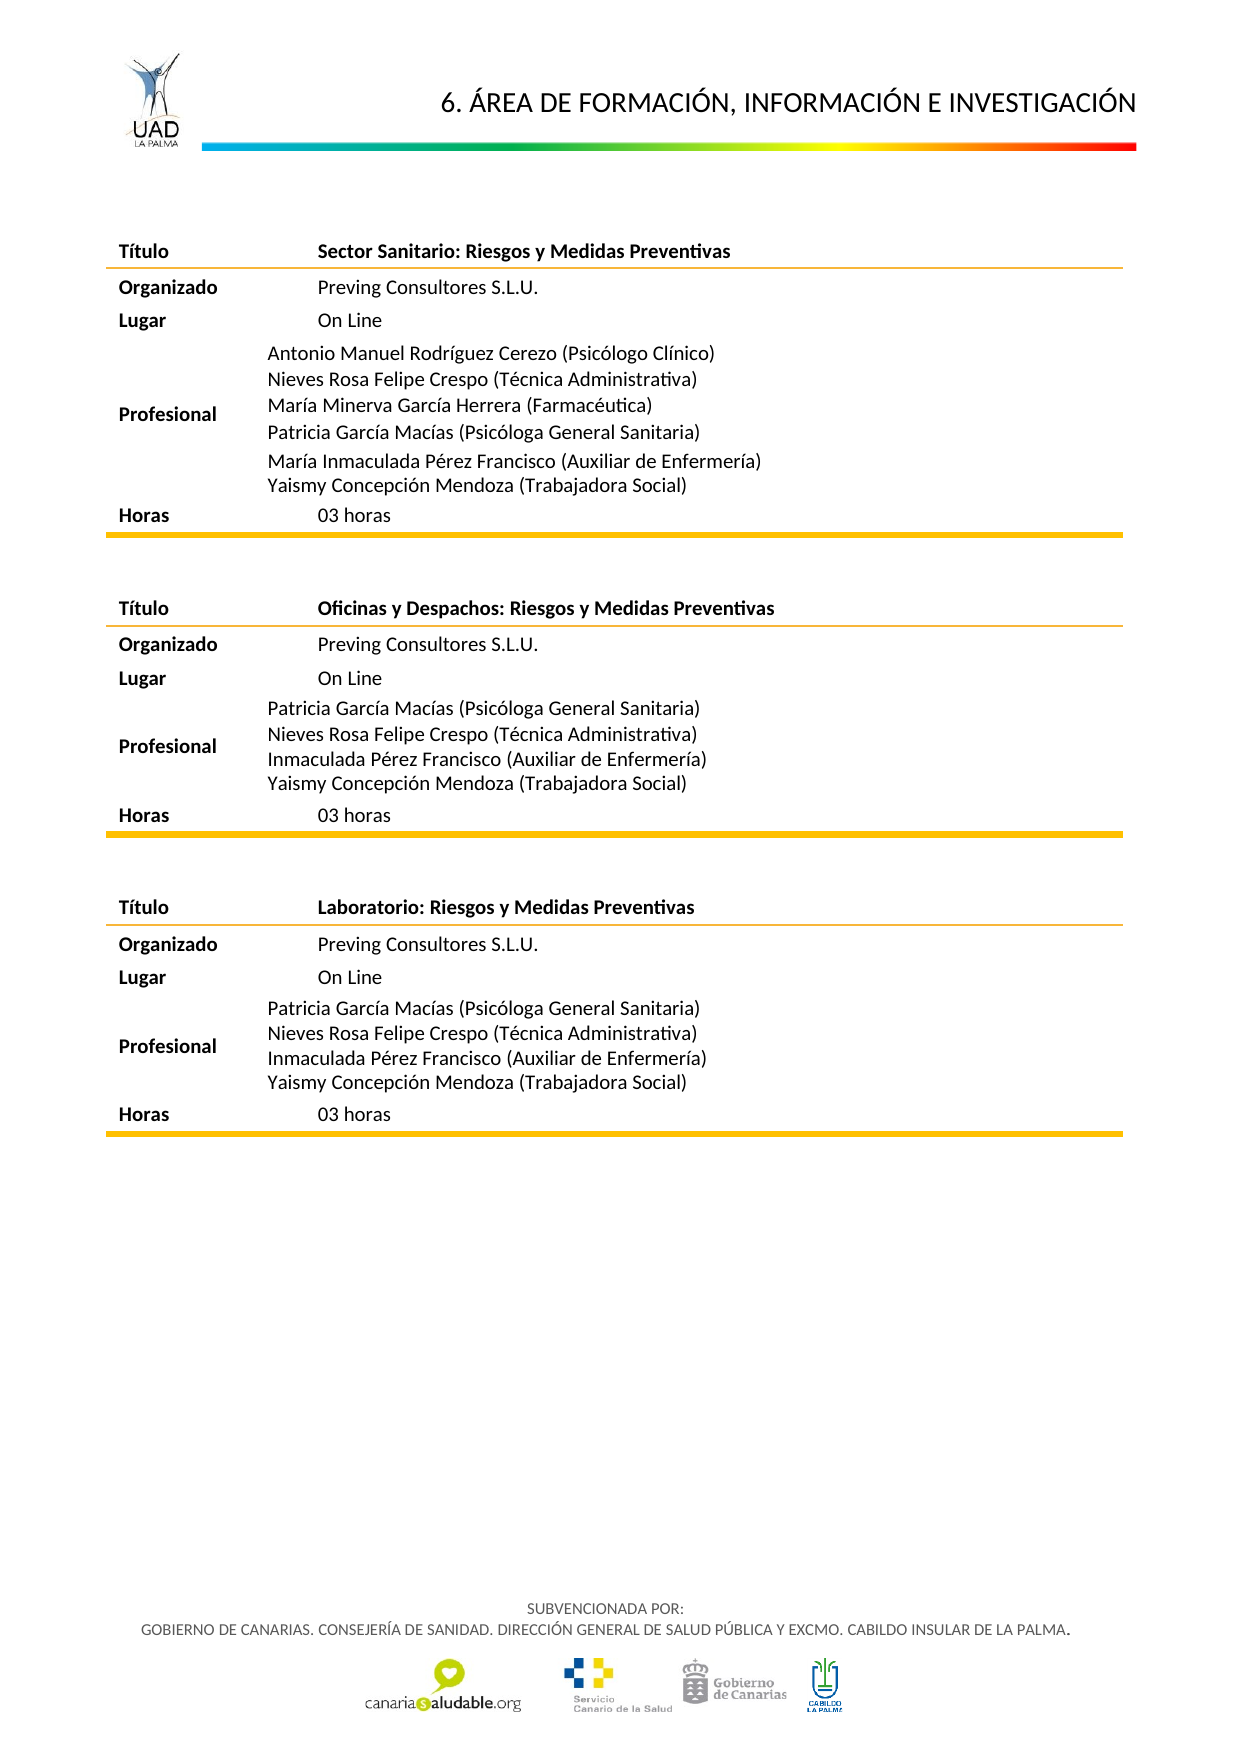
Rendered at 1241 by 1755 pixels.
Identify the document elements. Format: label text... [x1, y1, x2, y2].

table_cell Lugar [106, 660, 267, 695]
table_header Título [106, 241, 267, 267]
table_cell 03 horas [268, 1096, 1123, 1131]
table_header Sector Sanitario: Riesgos y Medidas Preventivas [268, 241, 1123, 267]
table_cell Preving Consultores S.L.U. [268, 269, 1123, 303]
table_cell Horas [106, 1096, 267, 1131]
table_cell On Line [268, 303, 1123, 338]
table_cell Lugar [106, 303, 267, 338]
table_header Título [106, 898, 267, 924]
table_header Laboratorio: Riesgos y Medidas Preventivas [268, 898, 1123, 924]
table_cell Horas [106, 498, 267, 532]
table_cell Patricia García Macías (Psicóloga General Sanitaria) Nieves Rosa Felipe Crespo (Técnica Administrativa) Inmaculada Pérez Francisco (Auxiliar de Enfermería) Yaismy Concepción Mendoza (Trabajadora Social) [268, 695, 1123, 797]
table_cell Antonio Manuel Rodríguez Cerezo (Psicólogo Clínico) Nieves Rosa Felipe Crespo (Técnica Administrativa) María Minerva García Herrera (Farmacéutica) Patricia García Macías (Psicóloga General Sanitaria) María Inmaculada Pérez Francisco (Auxiliar de Enfermería) Yaismy Concepción Mendoza (Trabajadora Social) [268, 338, 1123, 497]
table_cell 03 horas [268, 498, 1123, 532]
table_cell 03 horas [268, 797, 1123, 831]
table_cell Profesional [106, 995, 267, 1096]
table_cell Lugar [106, 959, 267, 995]
table_cell Organizado [106, 269, 267, 303]
table_cell Organizado [106, 627, 267, 660]
table_cell On Line [268, 660, 1123, 695]
table_cell On Line [268, 959, 1123, 995]
table_header Oficinas y Despachos: Riesgos y Medidas Preventivas [268, 599, 1123, 624]
table_cell Patricia García Macías (Psicóloga General Sanitaria) Nieves Rosa Felipe Crespo (Técnica Administrativa) Inmaculada Pérez Francisco (Auxiliar de Enfermería) Yaismy Concepción Mendoza (Trabajadora Social) [268, 995, 1123, 1096]
table_cell Profesional [106, 695, 267, 797]
table_cell Profesional [106, 338, 267, 497]
table_cell Preving Consultores S.L.U. [268, 926, 1123, 959]
table_cell Preving Consultores S.L.U. [268, 627, 1123, 660]
table_cell Horas [106, 797, 267, 831]
table_header Título [106, 599, 267, 624]
table_cell Organizado [106, 926, 267, 959]
